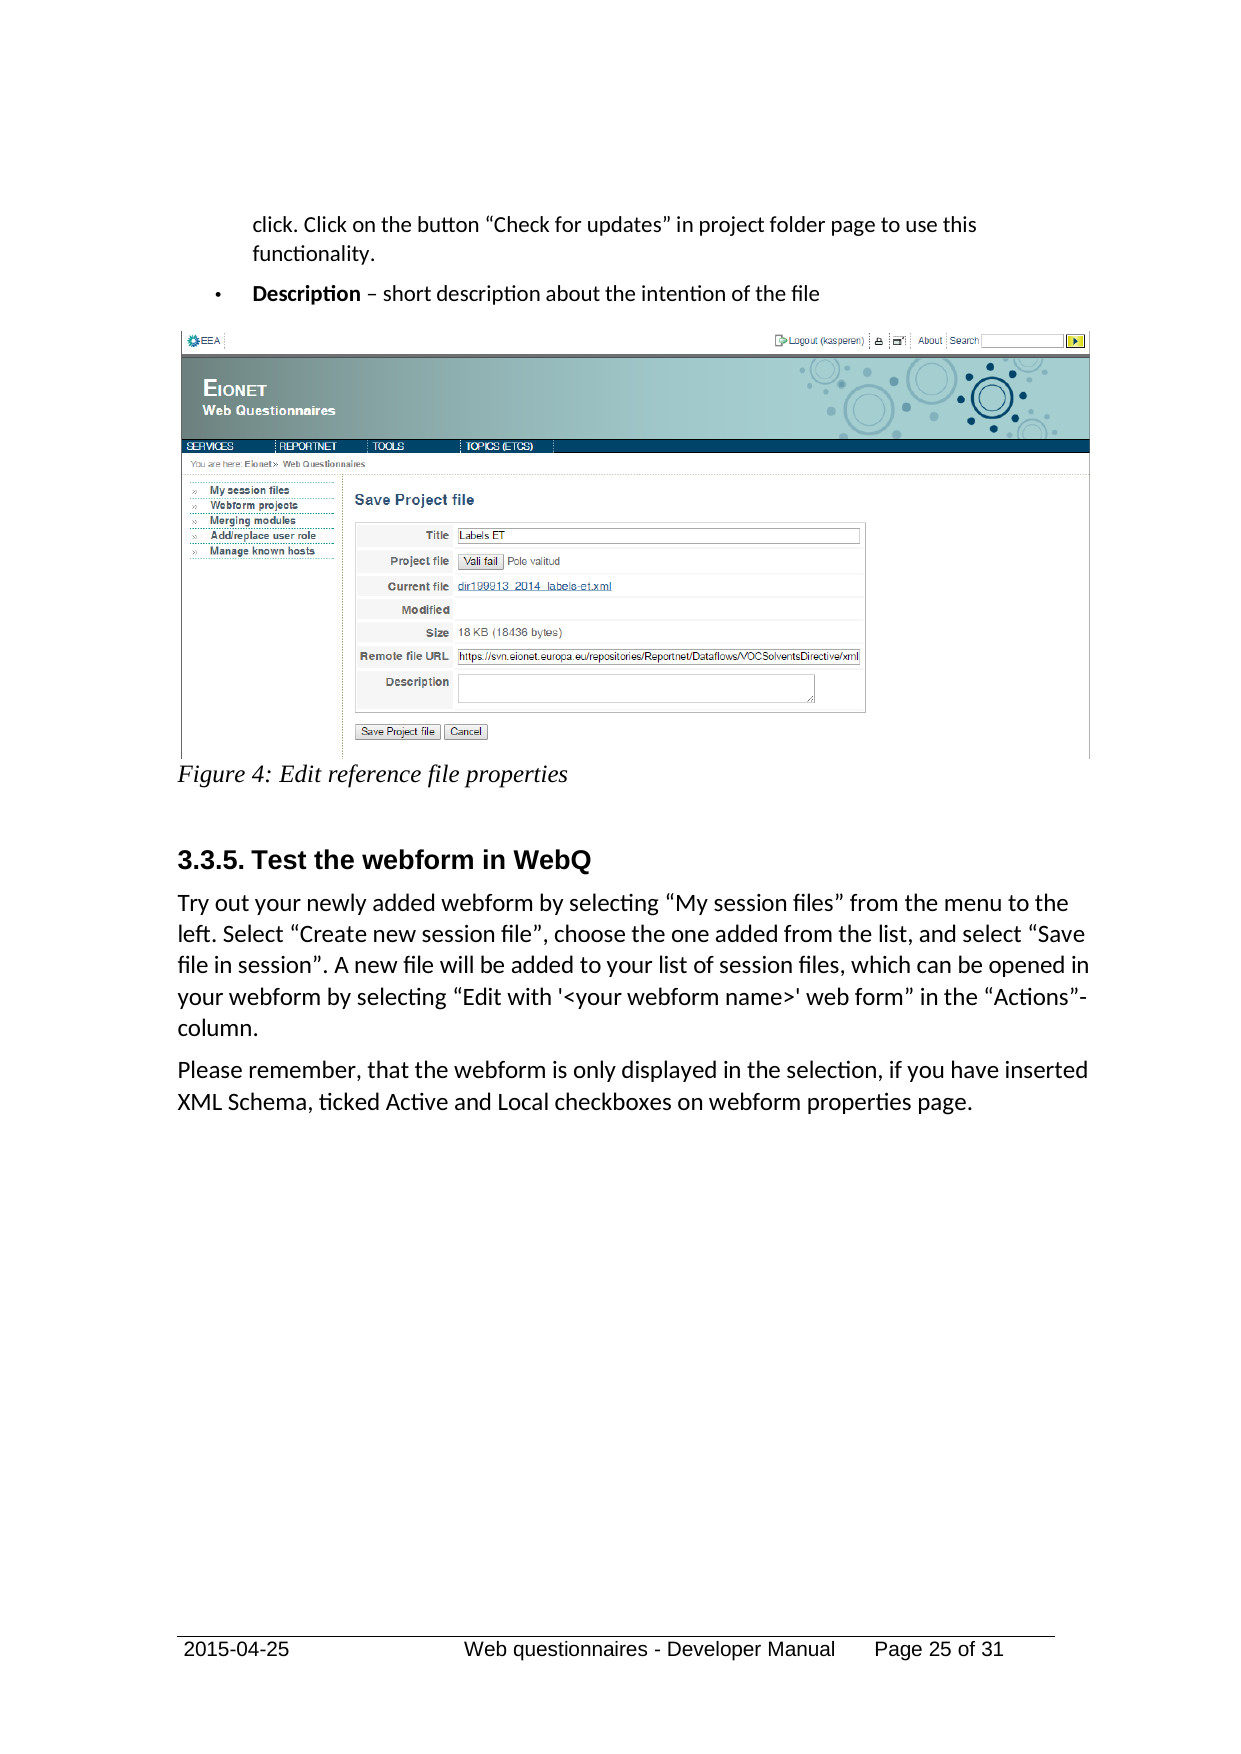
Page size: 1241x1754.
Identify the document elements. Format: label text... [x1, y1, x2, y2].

text Try out your newly added webform by selecting “My session files” from the menu to the left. Select “Create new session file”, choose the one added from the list, and select “Save file in session”. A new file will be added to your list of session files, which can be opened in your webform by selecting “Edit with '<your webform name>' web form” in the “Actions”-column. [177, 887, 1092, 1043]
subtitle Test the webform in WebQ [177, 844, 1092, 875]
text Figure 4: Edit reference file properties [177, 759, 1092, 788]
text Please remember, that the webform is only displayed in the selection, if you have inserted XML Schema, ticked Active and Local checkboxes on webform properties page. [177, 1054, 1092, 1116]
list Description – short description about the intention of the file [215, 279, 1092, 308]
picture [177, 331, 1093, 759]
list click. Click on the button “Check for updates” in project folder page to use this functionality. [215, 210, 1092, 267]
